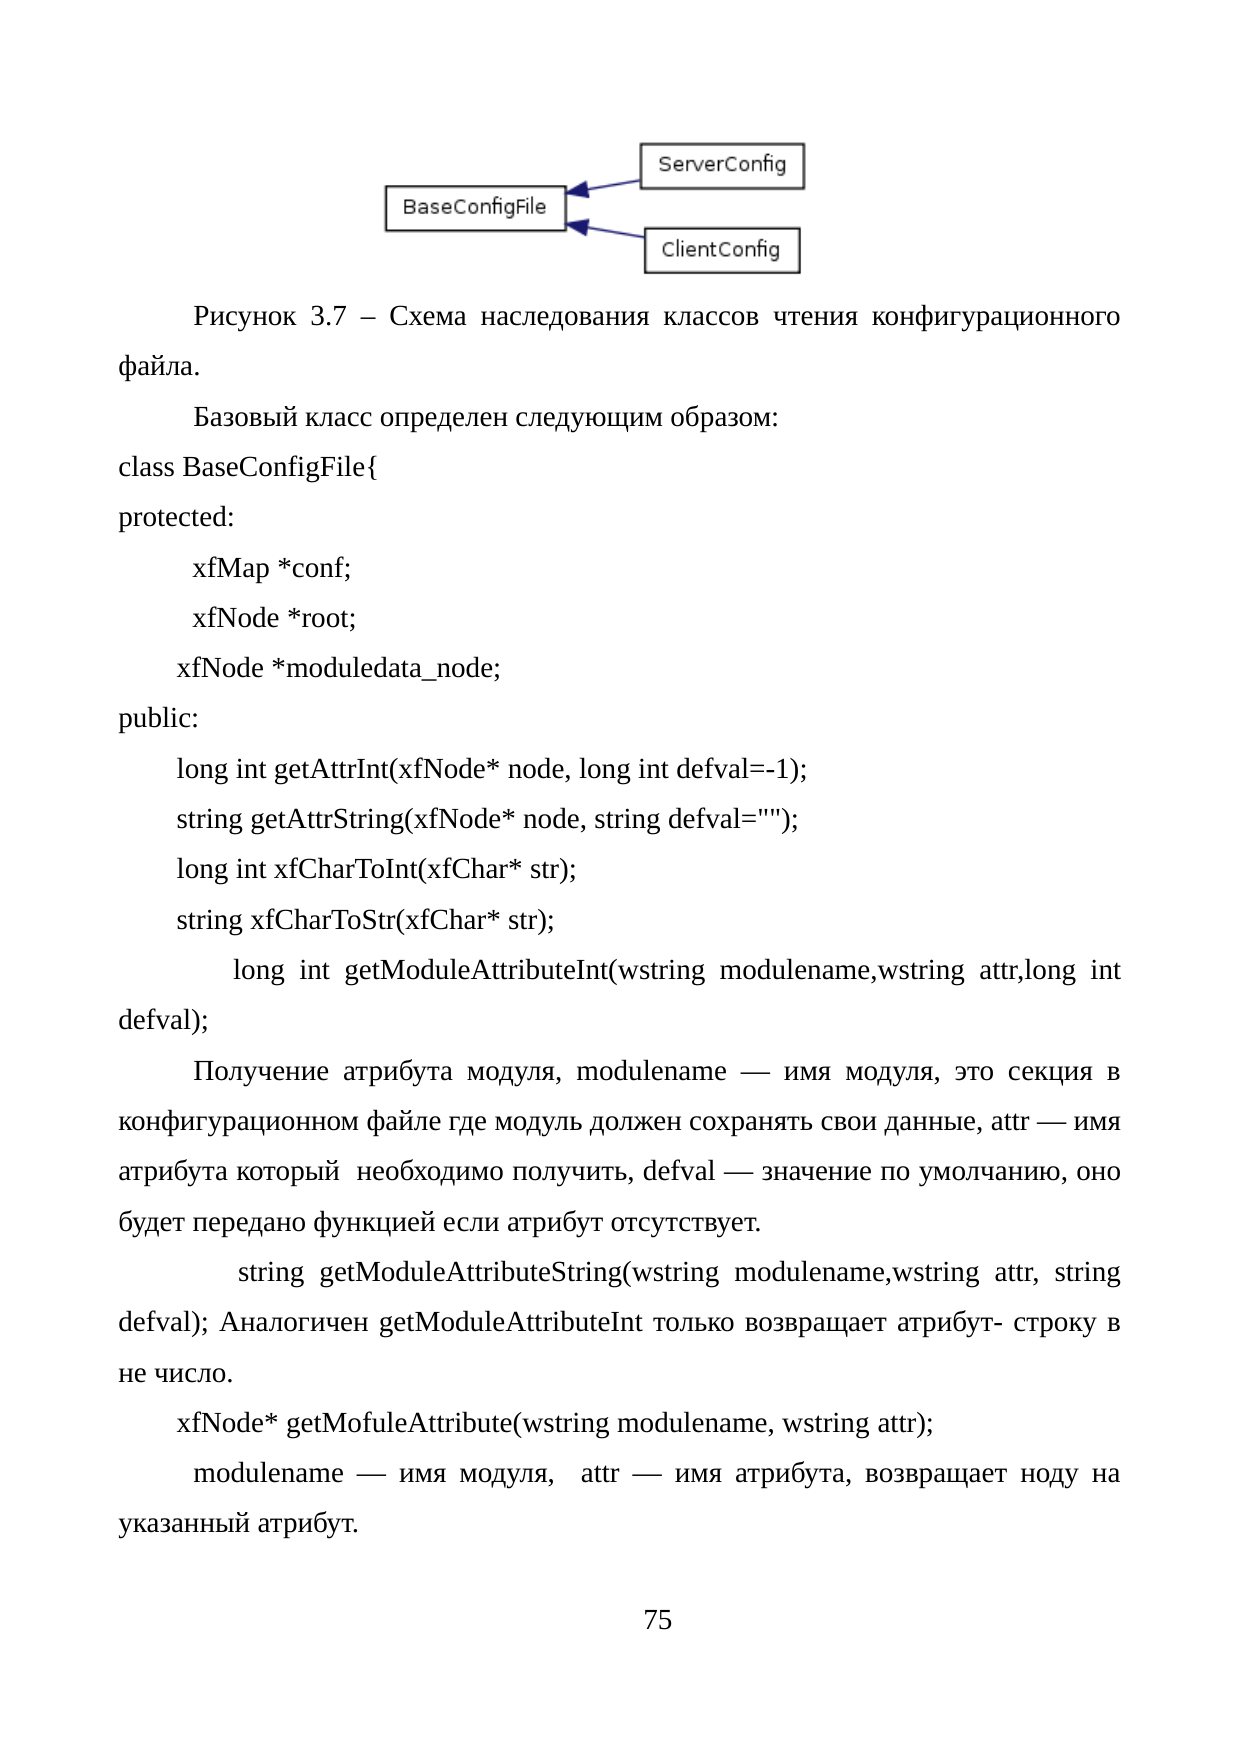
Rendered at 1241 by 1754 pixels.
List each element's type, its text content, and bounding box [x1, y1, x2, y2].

text xfNode* getMofuleAttribute(wstring modulename, wstring attr); [118, 1405, 1122, 1438]
text string getAttrString(xfNode* node, string defval=""); [118, 801, 1122, 835]
text long int getAttrInt(xfNode* node, long int defval=-1); [118, 751, 1122, 784]
text xfMap *conf; [118, 550, 1122, 583]
text modulename — имя модуля, attr — имя атрибута, возвращает ноду на указанный атрибут. [118, 1455, 1122, 1539]
text string xfCharToStr(xfChar* str); [118, 902, 1122, 935]
picture [378, 136, 812, 282]
text xfNode *root; [118, 600, 1122, 633]
text Получение атрибута модуля, modulename — имя модуля, это секция в конфигурационном файле где модуль должен сохранять свои данные, attr — имя атрибута который необходимо получить, defval — значение по умолчанию, оно будет передано функцией если атрибут отсутствует. [118, 1053, 1122, 1237]
text class BaseConfigFile{ [118, 449, 1122, 483]
text xfNode *moduledata_node; [118, 650, 1122, 684]
text Рисунок 3.7 – Схема наследования классов чтения конфигурационного файла. [118, 118, 1122, 382]
text string getModuleAttributeString(wstring modulename,wstring attr, string defval); Аналогичен getModuleAttributeInt только возвращает атрибут- строку в не число. [118, 1254, 1122, 1388]
text protected: [118, 499, 1122, 533]
text long int xfCharToInt(xfChar* str); [118, 852, 1122, 885]
text public: [118, 701, 1122, 734]
text Базовый класс определен следующим образом: [118, 399, 1122, 432]
text long int getModuleAttributeInt(wstring modulename,wstring attr,long int defval); [118, 952, 1122, 1036]
